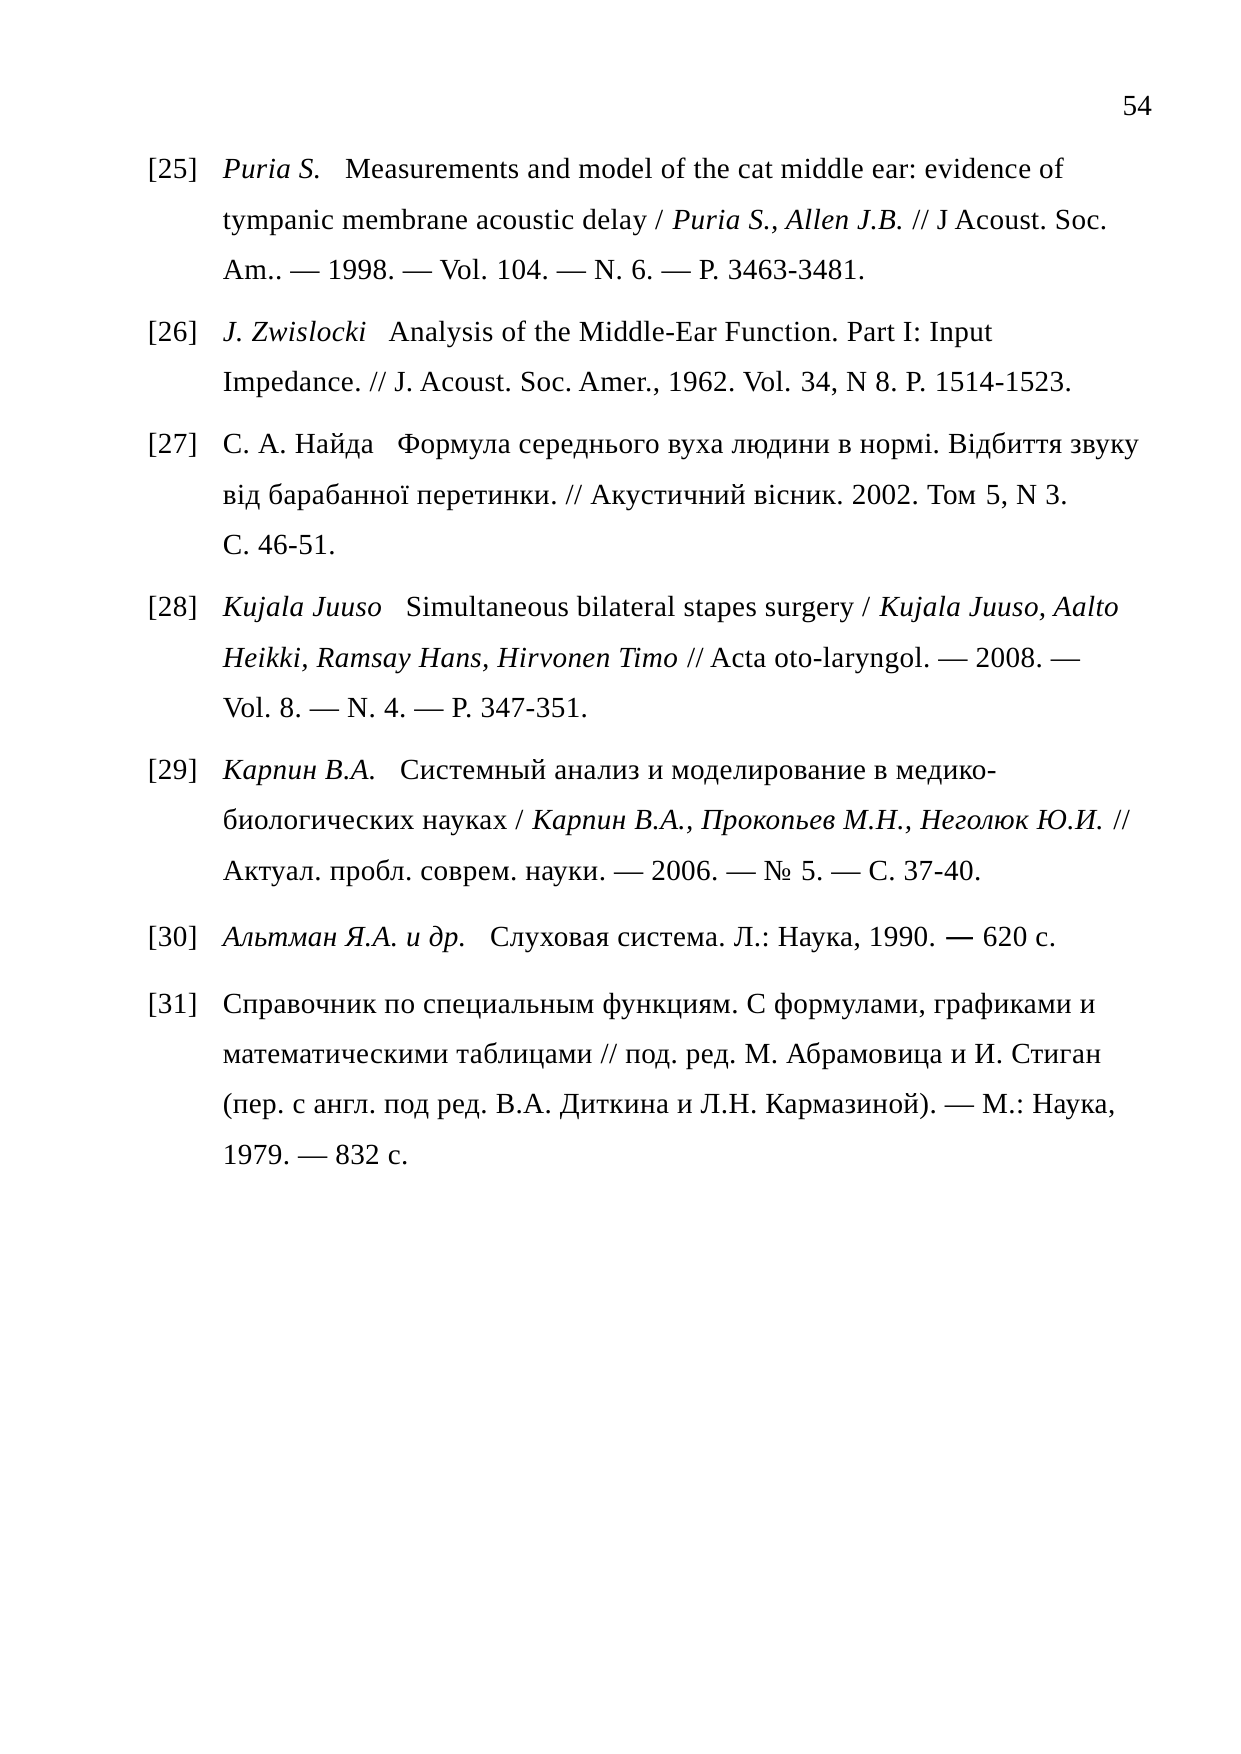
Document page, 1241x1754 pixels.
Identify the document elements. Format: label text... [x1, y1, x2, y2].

list Карпин В.А. Системный анализ и моделирование в медико-биологических науках / Карпин В.А., Прокопьев М.Н., Неголюк Ю.И. // Актуал. пробл. соврем. науки. — 2006. — № 5. — С. 37‑40. [148, 752, 1152, 886]
list J. Zwislocki Analysis of the Middle-Ear Function. Part I: Input Impedance. // J. Acoust. Soc. Amer., 1962. Vol. 34, N 8. P. 1514‑1523. [148, 314, 1152, 398]
list Альтман Я.А. и др. Слуховая система. Л.: Наука, 1990. — 620 с. [148, 915, 1152, 954]
list С. А. Найда Формула середнього вуха людини в нормі. Відбиття звуку від барабанної перетинки. // Акустичний вісник. 2002. Том 5, N 3. С. 46‑51. [148, 427, 1152, 561]
list Kujala Juuso Simultaneous bilateral stapes surgery / Kujala Juuso, Aalto Heikki, Ramsay Hans, Hirvonen Timo // Acta oto-laryngol. — 2008. — Vol. 8. — N. 4. — P. 347‑351. [148, 589, 1152, 723]
list Справочник по специальным функциям. С формулами, графиками и математическими таблицами // под. ред. М. Абрамовица и И. Стиган (пер. с англ. под ред. В.А. Диткина и Л.Н. Кармазиной). — М.: Наука, 1979. — 832 с. [148, 986, 1152, 1171]
list Puria S. Measurements and model of the cat middle ear: evidence of tympanic membrane acoustic delay / Puria S., Allen J.B. // J Acoust. Soc. Am.. — 1998. — Vol. 104. — N. 6. — P. 3463‑3481. [148, 152, 1152, 286]
